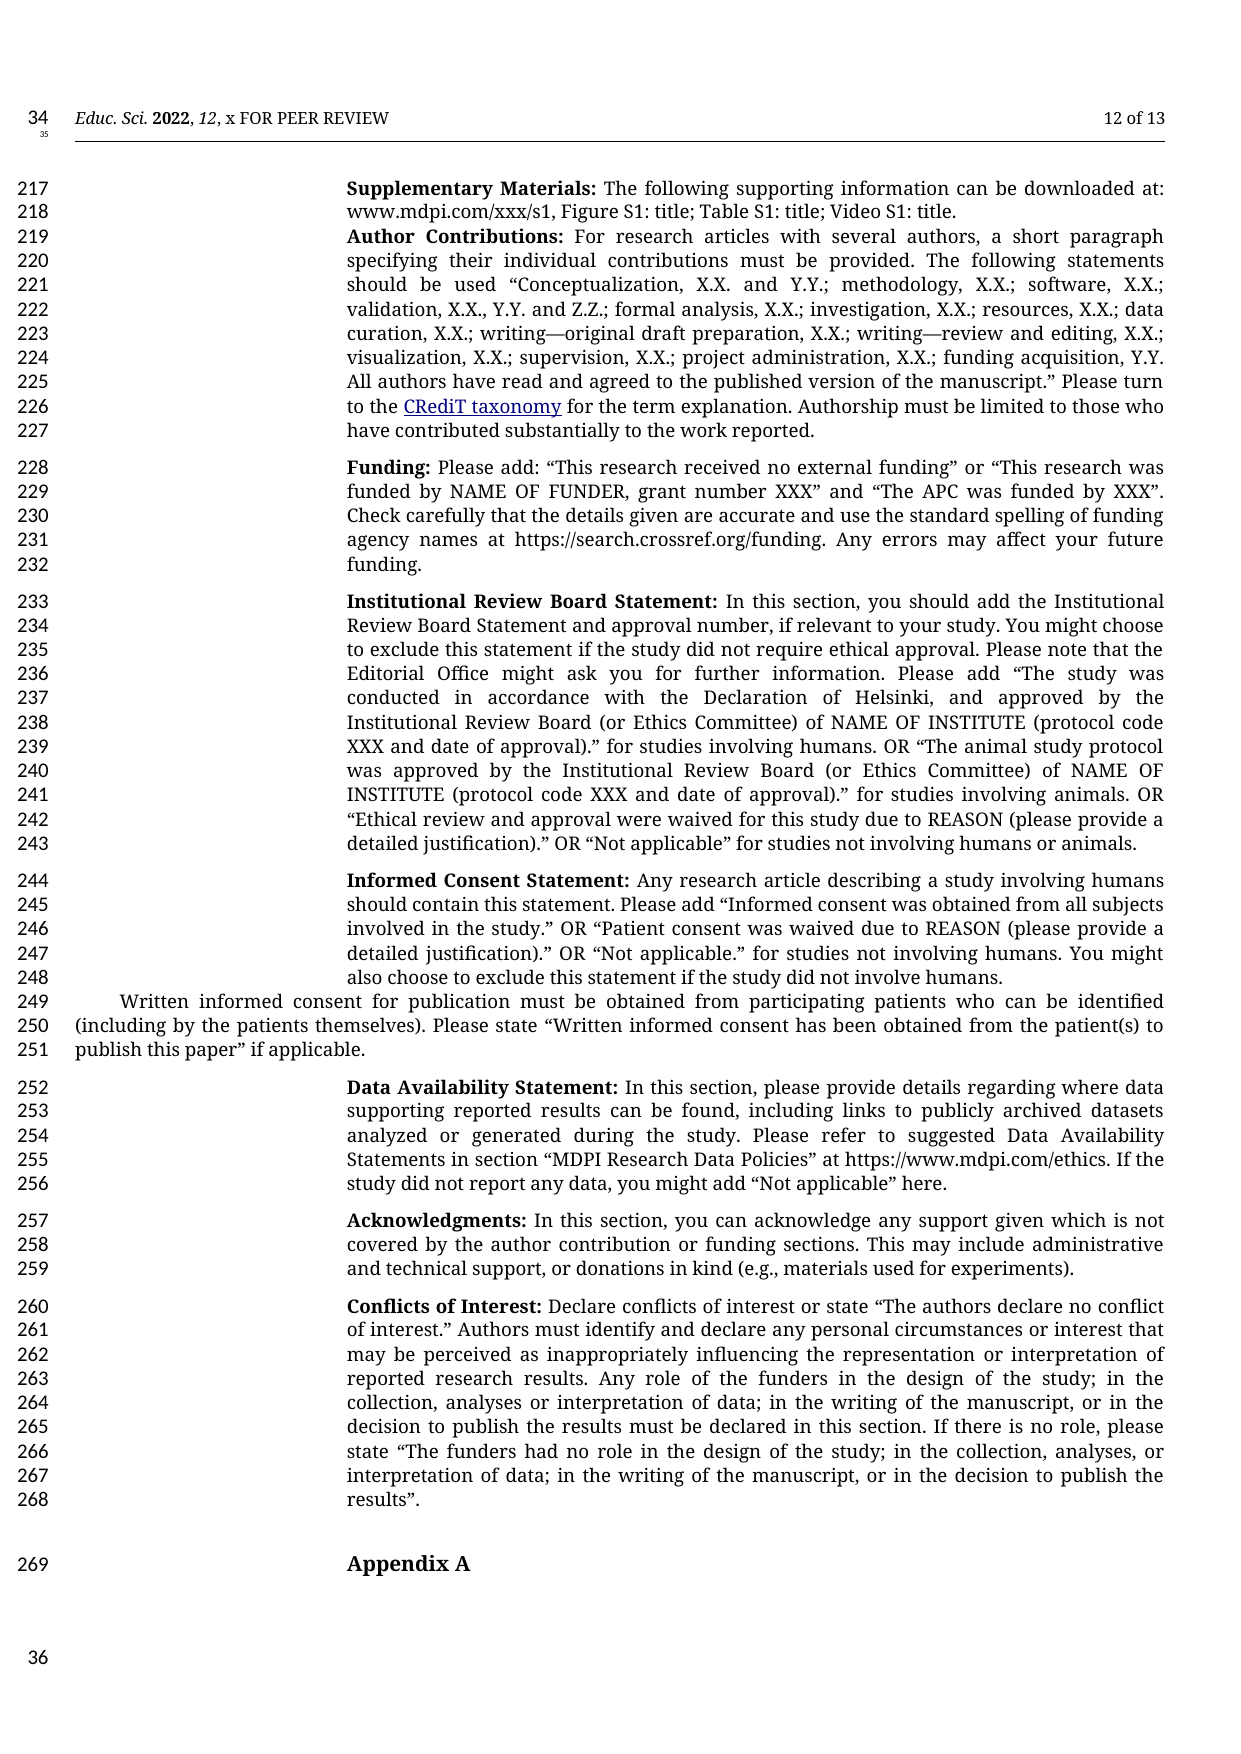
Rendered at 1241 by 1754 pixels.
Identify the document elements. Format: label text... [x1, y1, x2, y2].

text Acknowledgments: In this section, you can acknowledge any support given which is not covered by the author contribution or funding sections. This may include administrative and technical support, or donations in kind (e.g., materials used for experiments). [347, 1208, 1165, 1281]
text Informed Consent Statement: Any research article describing a study involving humans should contain this statement. Please add “Informed consent was obtained from all subjects involved in the study.” OR “Patient consent was waived due to REASON (please provide a detailed justification).” OR “Not applicable.” for studies not involving humans. You might also choose to exclude this statement if the study did not involve humans. [347, 868, 1165, 989]
text Data Availability Statement: In this section, please provide details regarding where data supporting reported results can be found, including links to publicly archived datasets analyzed or generated during the study. Please refer to suggested Data Availability Statements in section “MDPI Research Data Policies” at https://www.mdpi.com/ethics. If the study did not report any data, you might add “Not applicable” here. [347, 1075, 1165, 1196]
text Appendix A [347, 1549, 1165, 1577]
text Author Contributions: For research articles with several authors, a short paragraph specifying their individual contributions must be provided. The following statements should be used “Conceptualization, X.X. and Y.Y.; methodology, X.X.; software, X.X.; validation, X.X., Y.Y. and Z.Z.; formal analysis, X.X.; investigation, X.X.; resources, X.X.; data curation, X.X.; writing—original draft preparation, X.X.; writing—review and editing, X.X.; visualization, X.X.; supervision, X.X.; project administration, X.X.; funding acquisition, Y.Y. All authors have read and agreed to the published version of the manuscript.” Please turn to the CRediT taxonomy for the term explanation. Authorship must be limited to those who have contributed substantially to the work reported. [347, 224, 1165, 443]
text Funding: Please add: “This research received no external funding” or “This research was funded by NAME OF FUNDER, grant number XXX” and “The APC was funded by XXX”. Check carefully that the details given are accurate and use the standard spelling of funding agency names at https://search.crossref.org/funding. Any errors may affect your future funding. [347, 455, 1165, 576]
text Institutional Review Board Statement: In this section, you should add the Institutional Review Board Statement and approval number, if relevant to your study. You might choose to exclude this statement if the study did not require ethical approval. Please note that the Editorial Office might ask you for further information. Please add “The study was conducted in accordance with the Declaration of Helsinki, and approved by the Institutional Review Board (or Ethics Committee) of NAME OF INSTITUTE (protocol code XXX and date of approval).” for studies involving humans. OR “The animal study protocol was approved by the Institutional Review Board (or Ethics Committee) of NAME OF INSTITUTE (protocol code XXX and date of approval).” for studies involving animals. OR “Ethical review and approval were waived for this study due to REASON (please provide a detailed justification).” OR “Not applicable” for studies not involving humans or animals. [347, 589, 1165, 856]
text Written informed consent for publication must be obtained from participating patients who can be identified (including by the patients themselves). Please state “Written informed consent has been obtained from the patient(s) to publish this paper” if applicable. [75, 989, 1165, 1062]
text Conflicts of Interest: Declare conflicts of interest or state “The authors declare no conflict of interest.” Authors must identify and declare any personal circumstances or interest that may be perceived as inappropriately influencing the representation or interpretation of reported research results. Any role of the funders in the design of the study; in the collection, analyses or interpretation of data; in the writing of the manuscript, or in the decision to publish the results must be declared in this section. If there is no role, please state “The funders had no role in the design of the study; in the collection, analyses, or interpretation of data; in the writing of the manuscript, or in the decision to publish the results”. [347, 1294, 1165, 1512]
text Supplementary Materials: The following supporting information can be downloaded at: www.mdpi.com/xxx/s1, Figure S1: title; Table S1: title; Video S1: title. [347, 176, 1165, 224]
